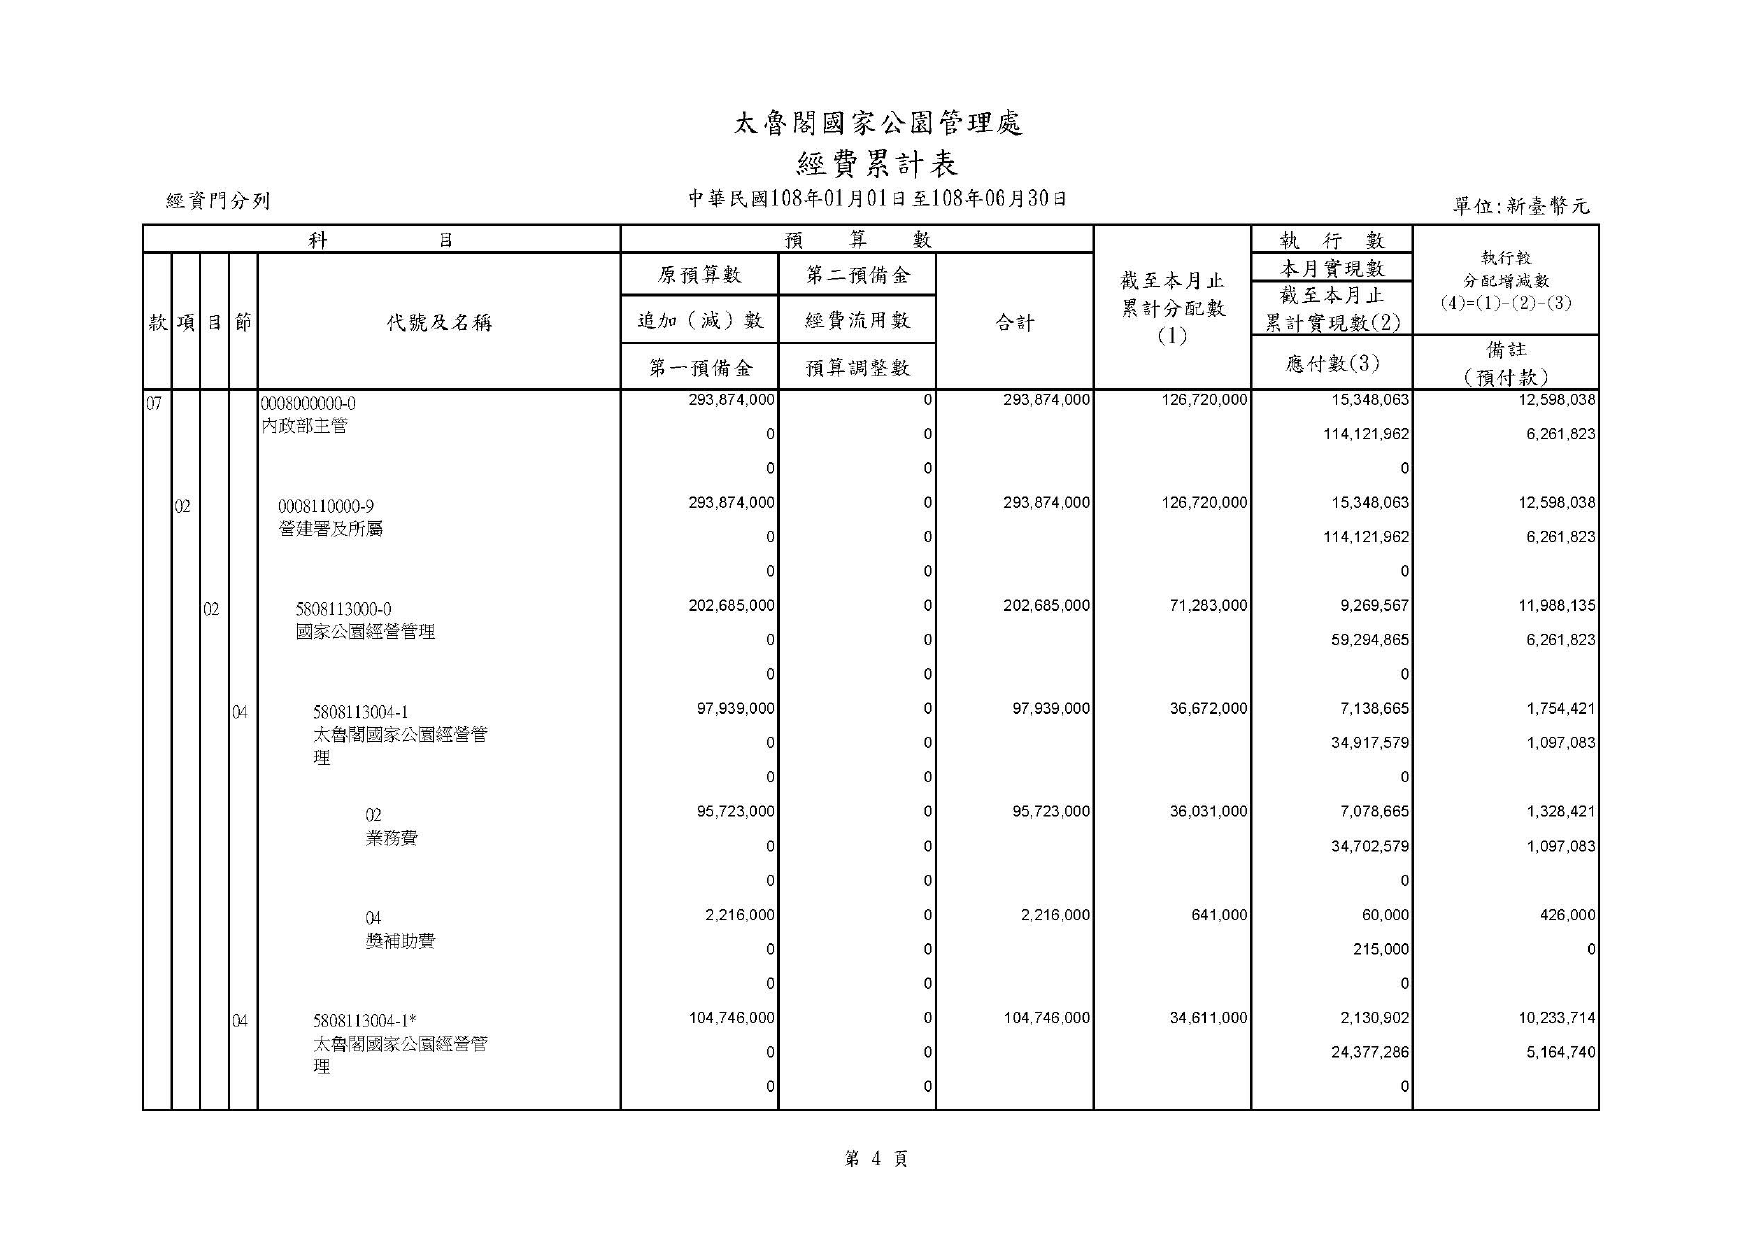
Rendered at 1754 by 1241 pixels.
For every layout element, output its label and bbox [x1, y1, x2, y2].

picture [59, 59, 1695, 1216]
